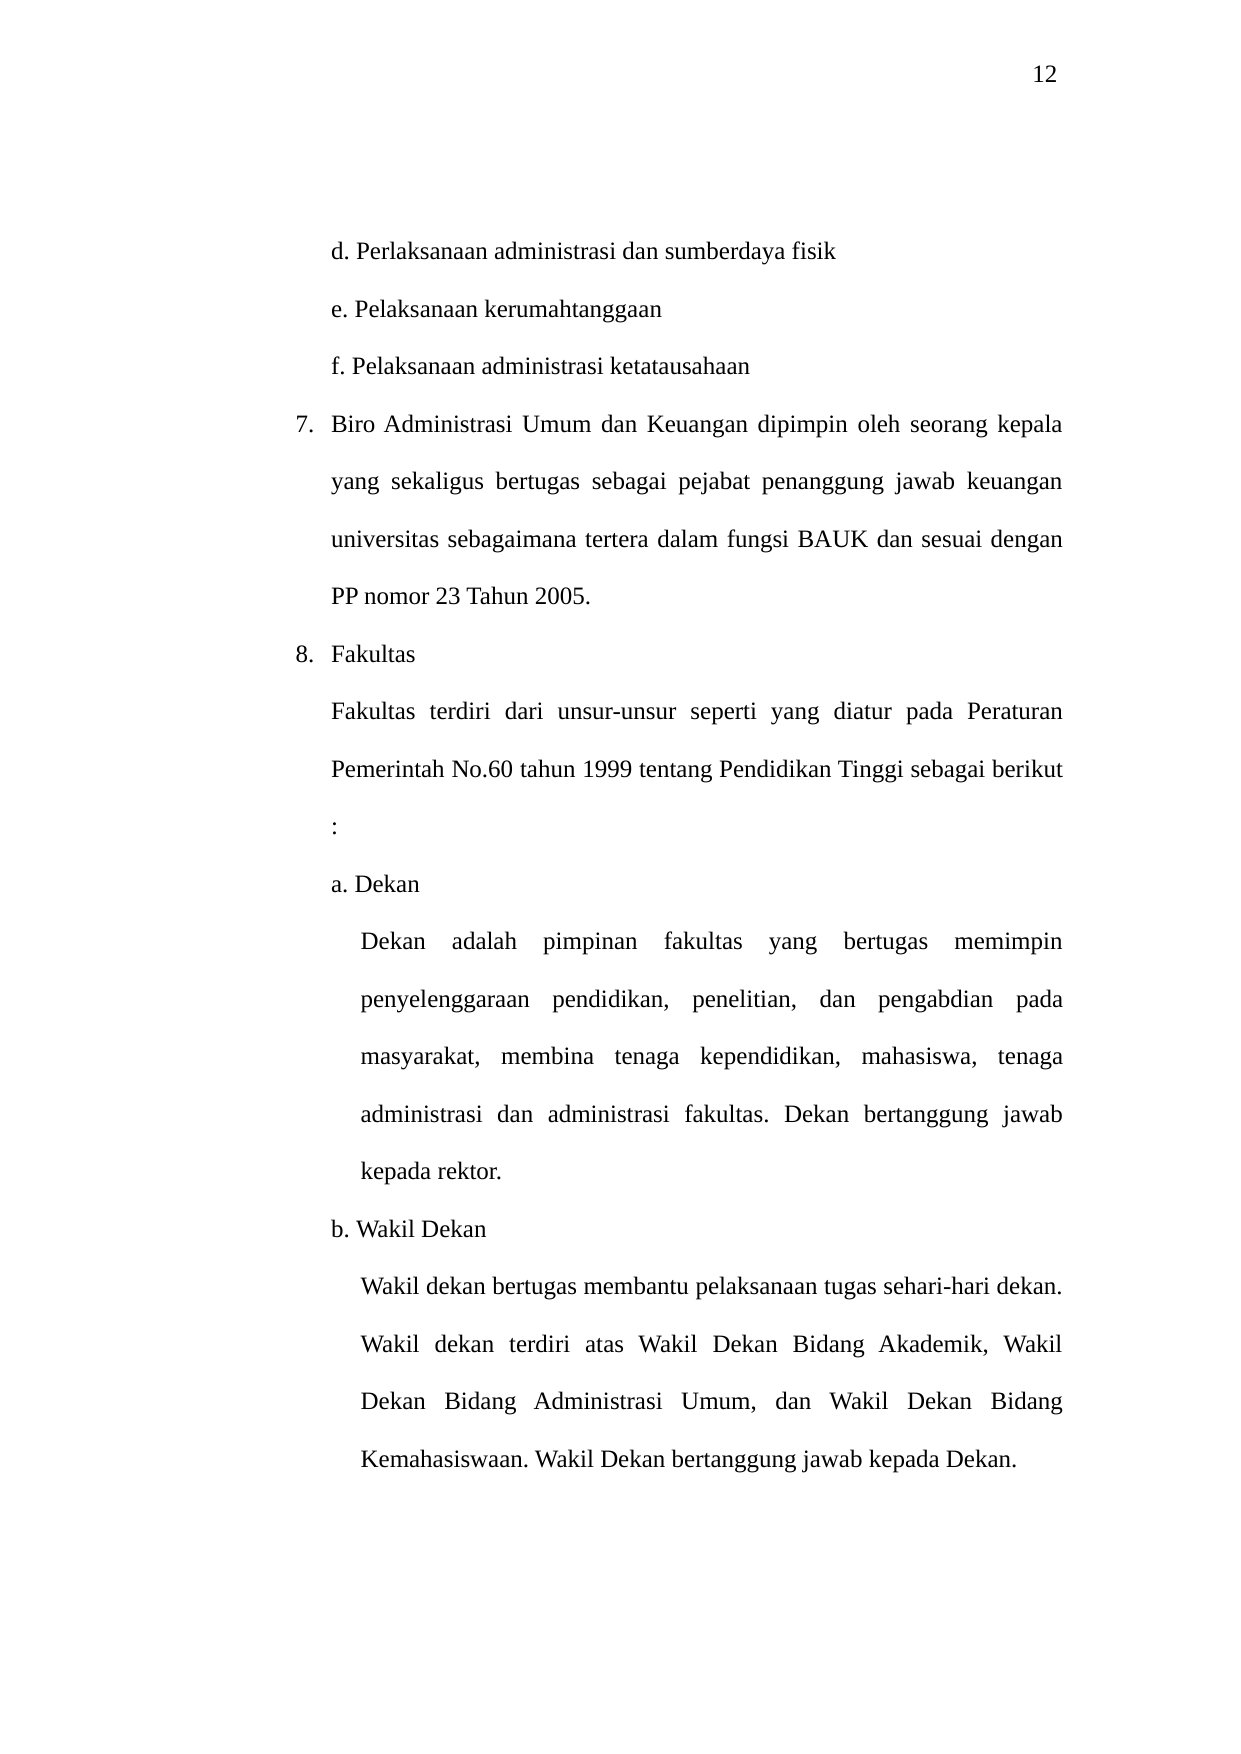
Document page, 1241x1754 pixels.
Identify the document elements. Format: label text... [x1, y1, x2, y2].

list Perlaksanaan administrasi dan sumberdaya fisik [331, 236, 1063, 265]
list Fakultas [295, 639, 1063, 667]
list Pelaksanaan kerumahtanggaan [331, 294, 1063, 322]
list Dekan adalah pimpinan fakultas yang bertugas memimpin penyelenggaraan pendidikan, penelitian, dan pengabdian pada masyarakat, membina tenaga kependidikan, mahasiswa, tenaga administrasi dan administrasi fakultas. Dekan bertanggung jawab kepada rektor. [331, 926, 1063, 1185]
list Dekan [331, 869, 1063, 897]
list Pelaksanaan administrasi ketatausahaan [331, 351, 1063, 380]
list Biro Administrasi Umum dan Keuangan dipimpin oleh seorang kepala yang sekaligus bertugas sebagai pejabat penanggung jawab keuangan universitas sebagaimana tertera dalam fungsi BAUK dan sesuai dengan PP nomor 23 Tahun 2005. [295, 409, 1063, 610]
list Fakultas terdiri dari unsur-unsur seperti yang diatur pada Peraturan Pemerintah No.60 tahun 1999 tentang Pendidikan Tinggi sebagai berikut : [295, 696, 1063, 840]
list Wakil dekan bertugas membantu pelaksanaan tugas sehari-hari dekan. Wakil dekan terdiri atas Wakil Dekan Bidang Akademik, Wakil Dekan Bidang Administrasi Umum, dan Wakil Dekan Bidang Kemahasiswaan. Wakil Dekan bertanggung jawab kepada Dekan. [331, 1271, 1063, 1472]
list Wakil Dekan [331, 1214, 1063, 1242]
